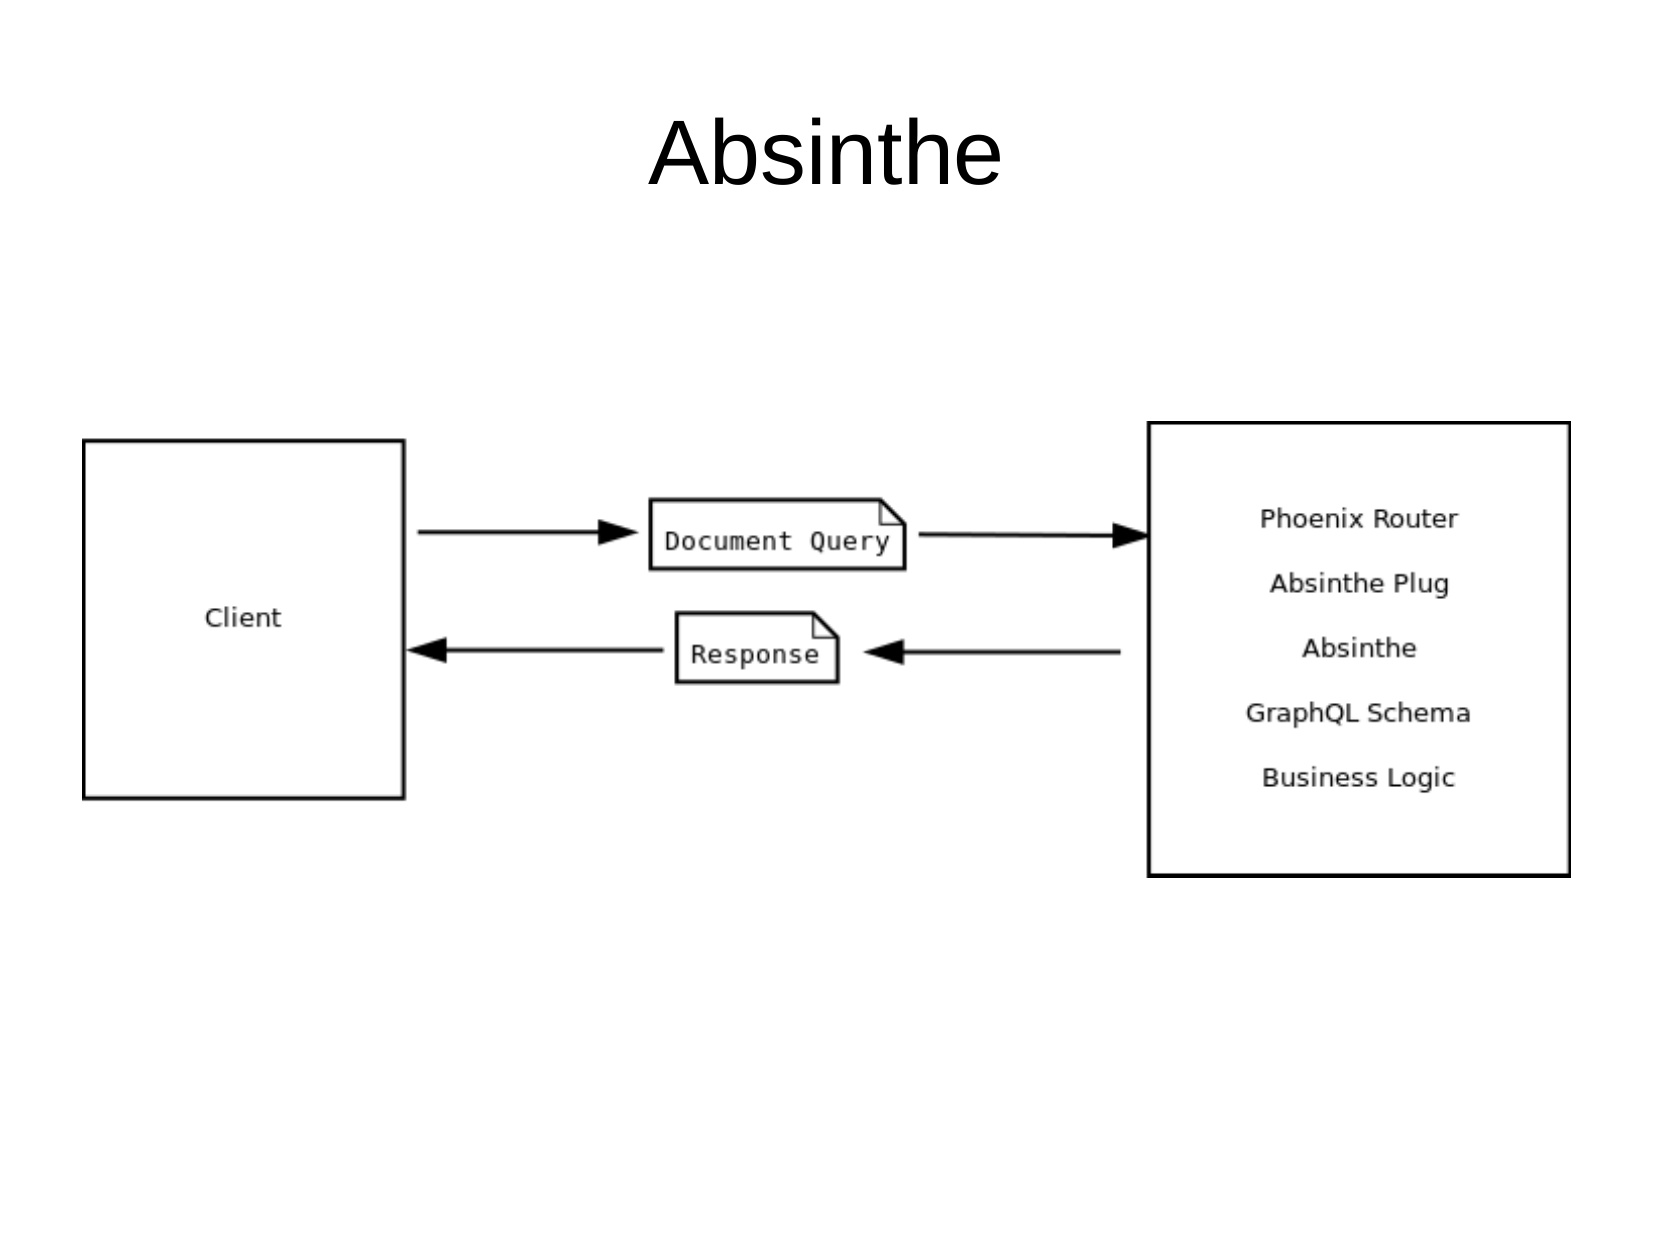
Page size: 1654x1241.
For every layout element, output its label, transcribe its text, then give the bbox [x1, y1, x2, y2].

picture [82, 421, 1571, 878]
title Absinthe [82, 49, 1571, 257]
